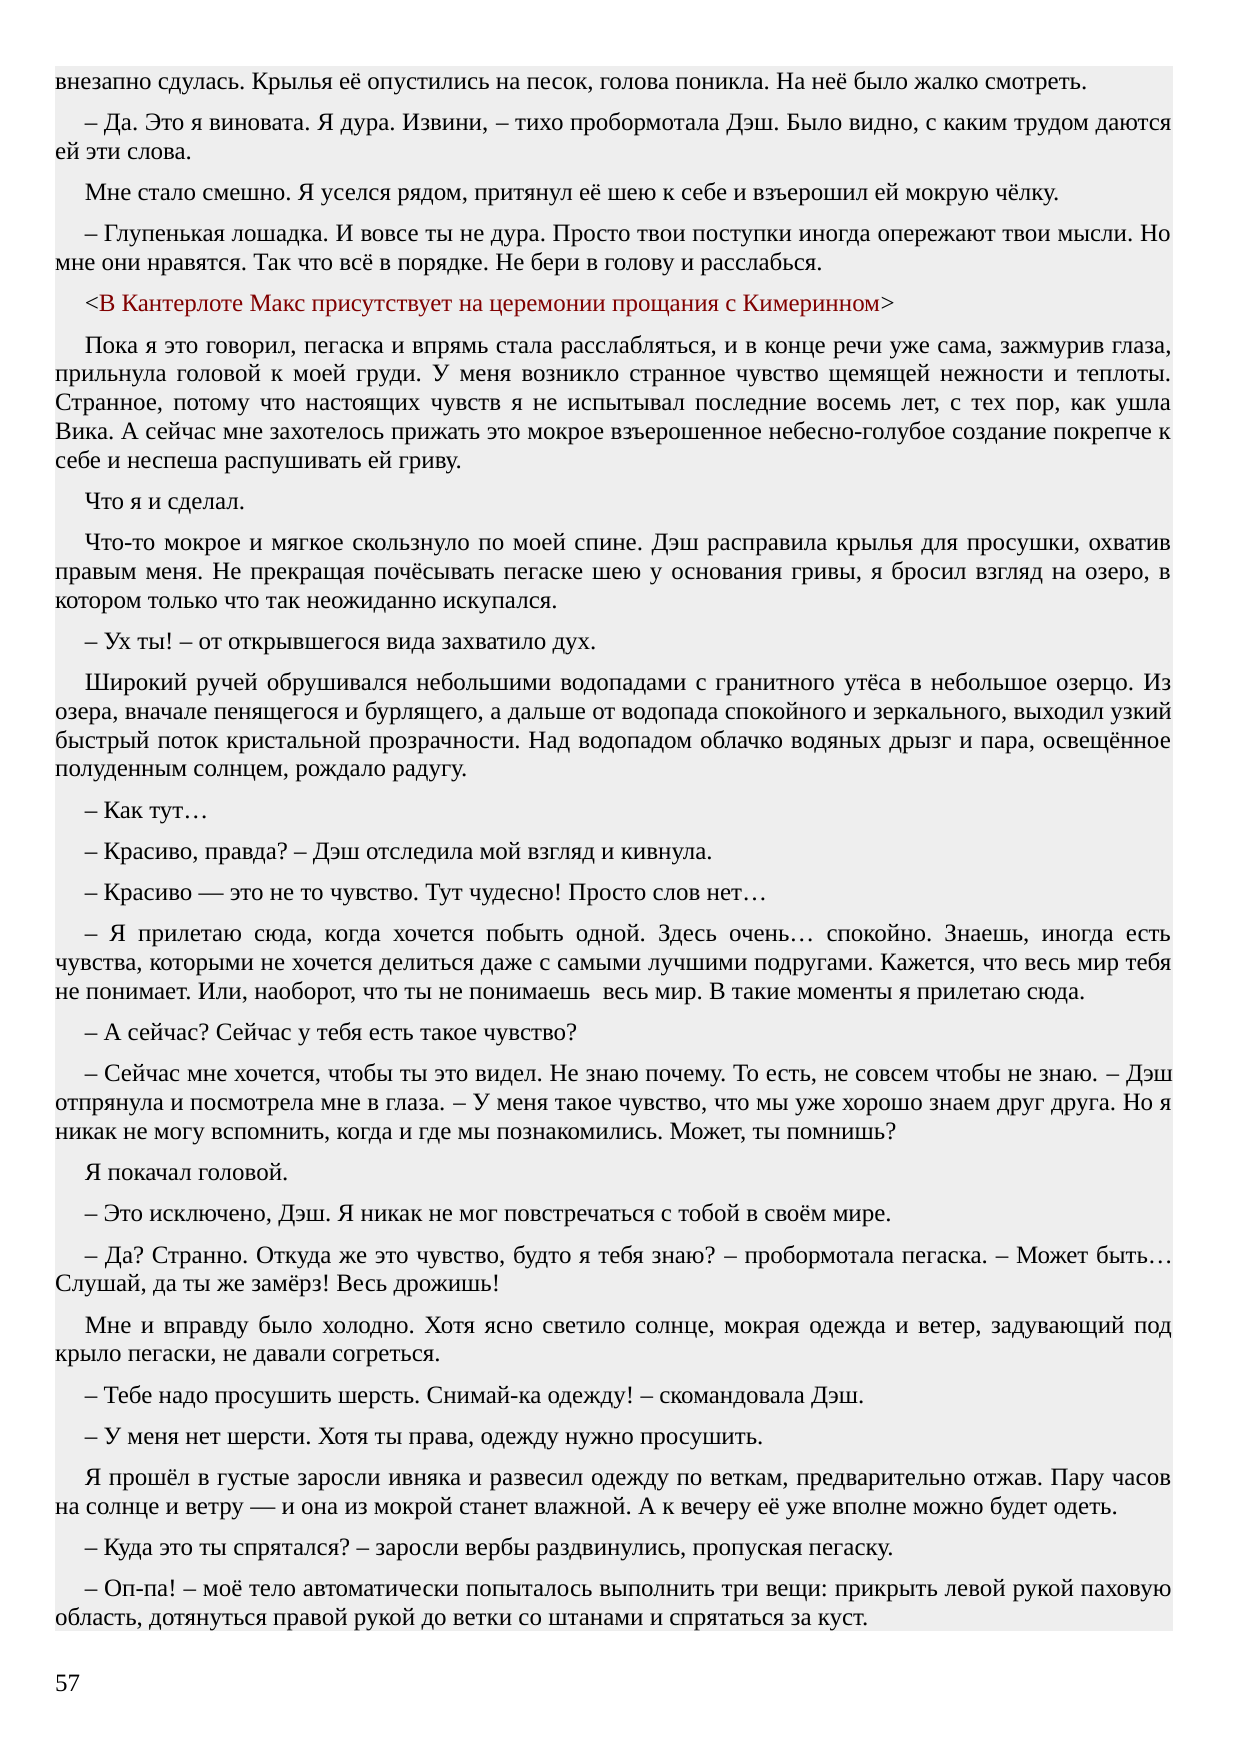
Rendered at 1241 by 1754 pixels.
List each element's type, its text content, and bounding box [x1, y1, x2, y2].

text Что я и сделал. [55, 486, 1173, 515]
text Мне и вправду было холодно. Хотя ясно светило солнце, мокрая одежда и ветер, задувающий под крыло пегаски, не давали согреться. [55, 1310, 1173, 1367]
text – Ух ты! – от открывшегося вида захватило дух. [55, 626, 1173, 655]
text Мне стало смешно. Я уселся рядом, притянул её шею к себе и взъерошил ей мокрую чёлку. [55, 177, 1173, 206]
text – Куда это ты спрятался? – заросли вербы раздвинулись, пропуская пегаску. [55, 1532, 1173, 1561]
text – А сейчас? Сейчас у тебя есть такое чувство? [55, 1017, 1173, 1046]
text – Да? Странно. Откуда же это чувство, будто я тебя знаю? – пробормотала пегаска. – Может быть… Слушай, да ты же замёрз! Весь дрожишь! [55, 1240, 1173, 1297]
text Я прошёл в густые заросли ивняка и развесил одежду по веткам, предварительно отжав. Пару часов на солнце и ветру — и она из мокрой станет влажной. А к вечеру её уже вполне можно будет одеть. [55, 1462, 1173, 1520]
text – Красиво — это не то чувство. Тут чудесно! Просто слов нет… [55, 877, 1173, 906]
text Что-то мокрое и мягкое скользнуло по моей спине. Дэш расправила крылья для просушки, охватив правым меня. Не прекращая почёсывать пегаске шею у основания гривы, я бросил взгляд на озеро, в котором только что так неожиданно искупался. [55, 527, 1173, 613]
text Широкий ручей обрушивался небольшими водопадами с гранитного утёса в небольшое озерцо. Из озера, вначале пенящегося и бурлящего, а дальше от водопада спокойного и зеркального, выходил узкий быстрый поток кристальной прозрачности. Над водопадом облачко водяных дрызг и пара, освещённое полуденным солнцем, рождало радугу. [55, 667, 1173, 782]
text – Я прилетаю сюда, когда хочется побыть одной. Здесь очень… спокойно. Знаешь, иногда есть чувства, которыми не хочется делиться даже с самыми лучшими подругами. Кажется, что весь мир тебя не понимает. Или, наоборот, что ты не понимаешь весь мир. В такие моменты я прилетаю сюда. [55, 918, 1173, 1005]
text – Да. Это я виновата. Я дура. Извини, – тихо пробормотала Дэш. Было видно, с каким трудом даются ей эти слова. [55, 107, 1173, 165]
text – Глупенькая лошадка. И вовсе ты не дура. Просто твои поступки иногда опережают твои мысли. Но мне они нравятся. Так что всё в порядке. Не бери в голову и расслабься. [55, 218, 1173, 276]
text <В Кантерлоте Макс присутствует на церемонии прощания с Кимеринном> [55, 288, 1173, 317]
text – Тебе надо просушить шерсть. Снимай-ка одежду! – скомандовала Дэш. [55, 1380, 1173, 1408]
text – Красиво, правда? – Дэш отследила мой взгляд и кивнула. [55, 836, 1173, 865]
text – Сейчас мне хочется, чтобы ты это видел. Не знаю почему. То есть, не совсем чтобы не знаю. – Дэш отпрянула и посмотрела мне в глаза. – У меня такое чувство, что мы уже хорошо знаем друг друга. Но я никак не могу вспомнить, когда и где мы познакомились. Может, ты помнишь? [55, 1058, 1173, 1145]
text – Оп-па! – моё тело автоматически попыталось выполнить три вещи: прикрыть левой рукой паховую область, дотянуться правой рукой до ветки со штанами и спрятаться за куст. [55, 1573, 1173, 1631]
text – Как тут… [55, 795, 1173, 823]
text Я покачал головой. [55, 1157, 1173, 1186]
text внезапно сдулась. Крылья её опустились на песок, голова поникла. На неё было жалко смотреть. [55, 66, 1173, 95]
text – Это исключено, Дэш. Я никак не мог повстречаться с тобой в своём мире. [55, 1198, 1173, 1227]
text – У меня нет шерсти. Хотя ты права, одежду нужно просушить. [55, 1421, 1173, 1450]
text Пока я это говорил, пегаска и впрямь стала расслабляться, и в конце речи уже сама, зажмурив глаза, прильнула головой к моей груди. У меня возникло странное чувство щемящей нежности и теплоты. Странное, потому что настоящих чувств я не испытывал последние восемь лет, с тех пор, как ушла Вика. А сейчас мне захотелось прижать это мокрое взъерошенное небесно-голубое создание покрепче к себе и неспеша распушивать ей гриву. [55, 330, 1173, 473]
